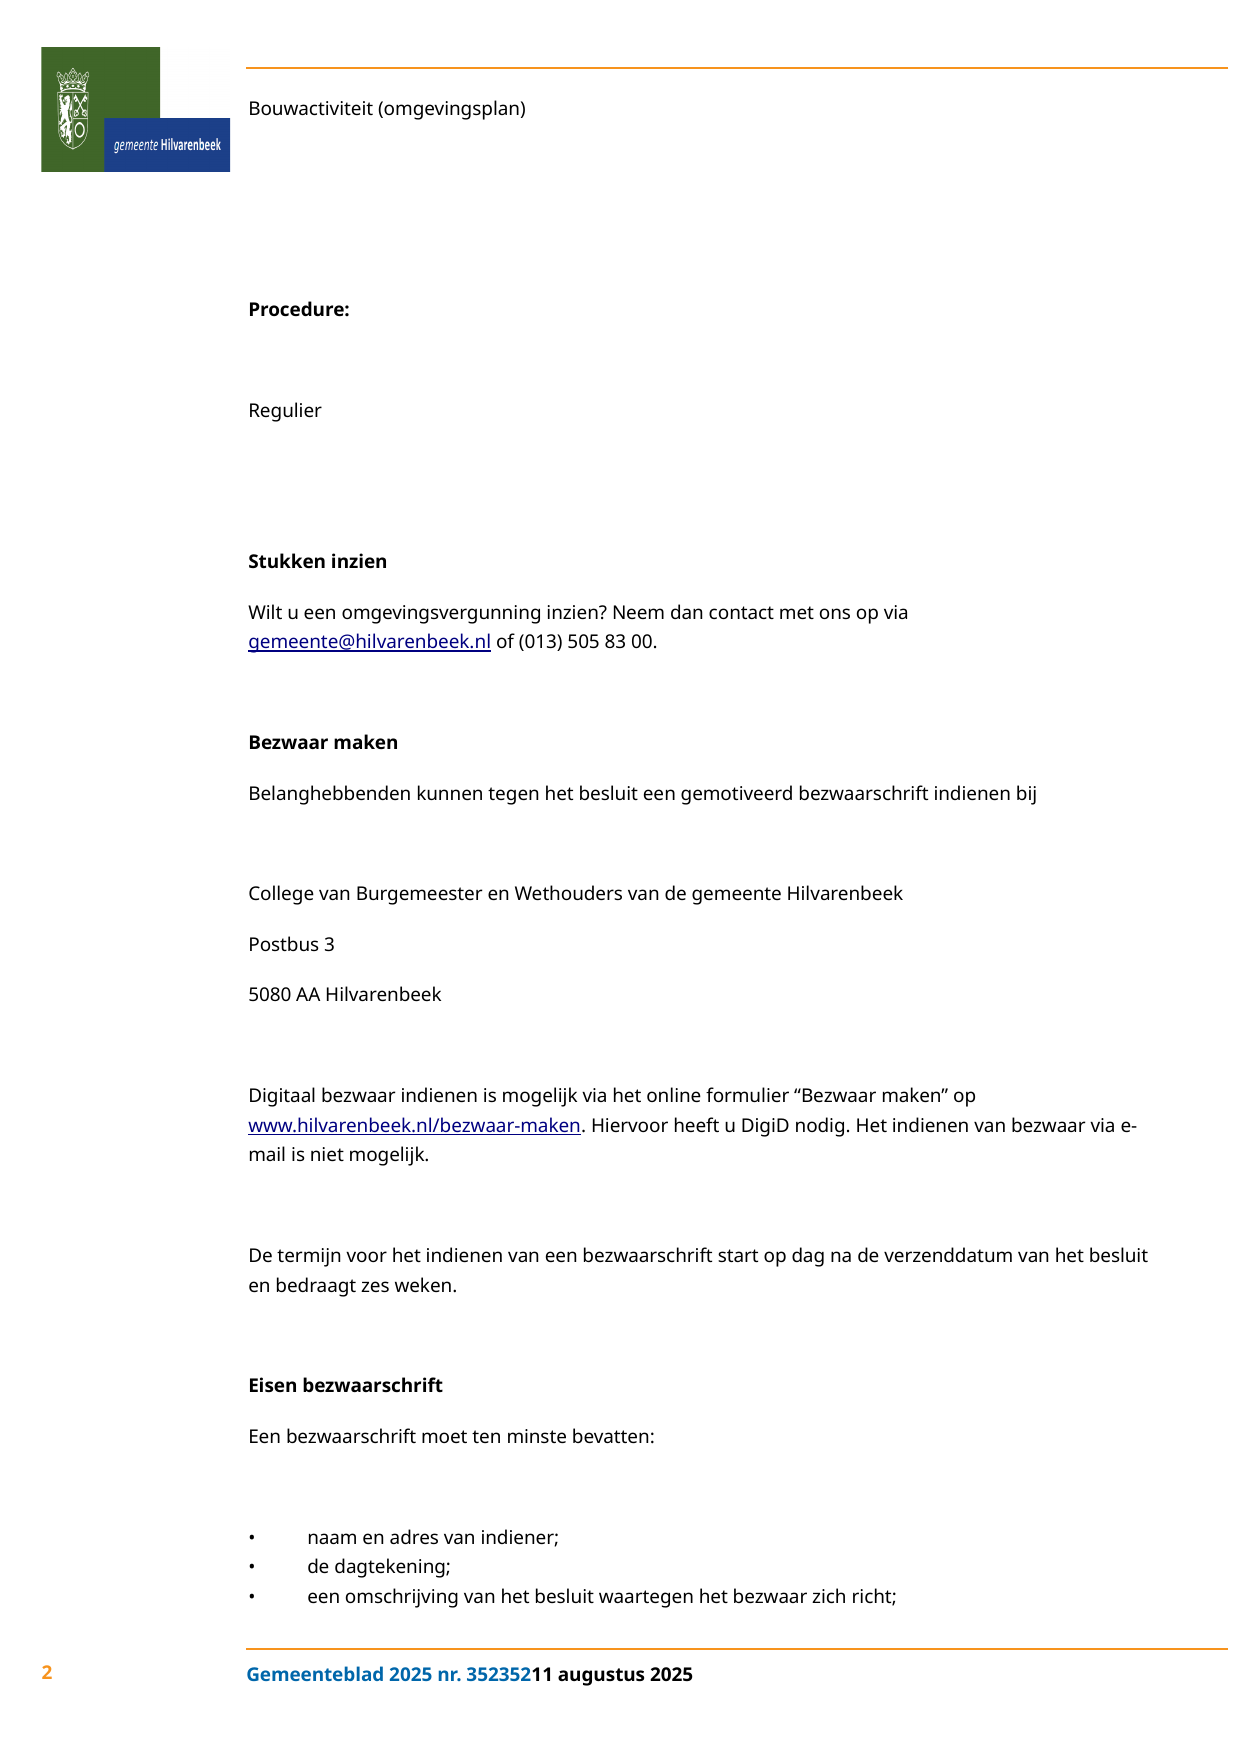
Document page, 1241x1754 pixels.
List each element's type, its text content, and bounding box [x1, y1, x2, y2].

text Belanghebbenden kunnen tegen het besluit een gemotiveerd bezwaarschrift indienen bij [248, 780, 1152, 806]
list de dagtekening; [248, 1553, 1152, 1579]
text Digitaal bezwaar indienen is mogelijk via het online formulier “Bezwaar maken” op www.hilvarenbeek.nl/bezwaar-maken. Hiervoor heeft u DigiD nodig. Het indienen van bezwaar via e-mail is niet mogelijk. [248, 1082, 1152, 1167]
text 5080 AA Hilvarenbeek [248, 981, 1152, 1007]
list een omschrijving van het besluit waartegen het bezwaar zich richt; [248, 1583, 1152, 1609]
text Bouwactiviteit (omgevingsplan) [248, 95, 1152, 121]
text College van Burgemeester en Wethouders van de gemeente Hilvarenbeek [248, 881, 1152, 906]
text Postbus 3 [248, 931, 1152, 957]
list naam en adres van indiener; [248, 1524, 1152, 1550]
text Een bezwaarschrift moet ten minste bevatten: [248, 1423, 1152, 1449]
text Wilt u een omgevingsvergunning inzien? Neem dan contact met ons op via gemeente@hilvarenbeek.nl of (013) 505 83 00. [248, 599, 1152, 654]
text Regulier [248, 397, 1152, 423]
text Eisen bezwaarschrift [248, 1373, 1152, 1398]
text De termijn voor het indienen van een bezwaarschrift start op dag na de verzenddatum van het besluit en bedraagt zes weken. [248, 1242, 1152, 1298]
picture [41, 47, 231, 172]
text Bezwaar maken [248, 729, 1152, 755]
text Stukken inzien [248, 548, 1152, 574]
text Procedure: [248, 296, 1152, 322]
